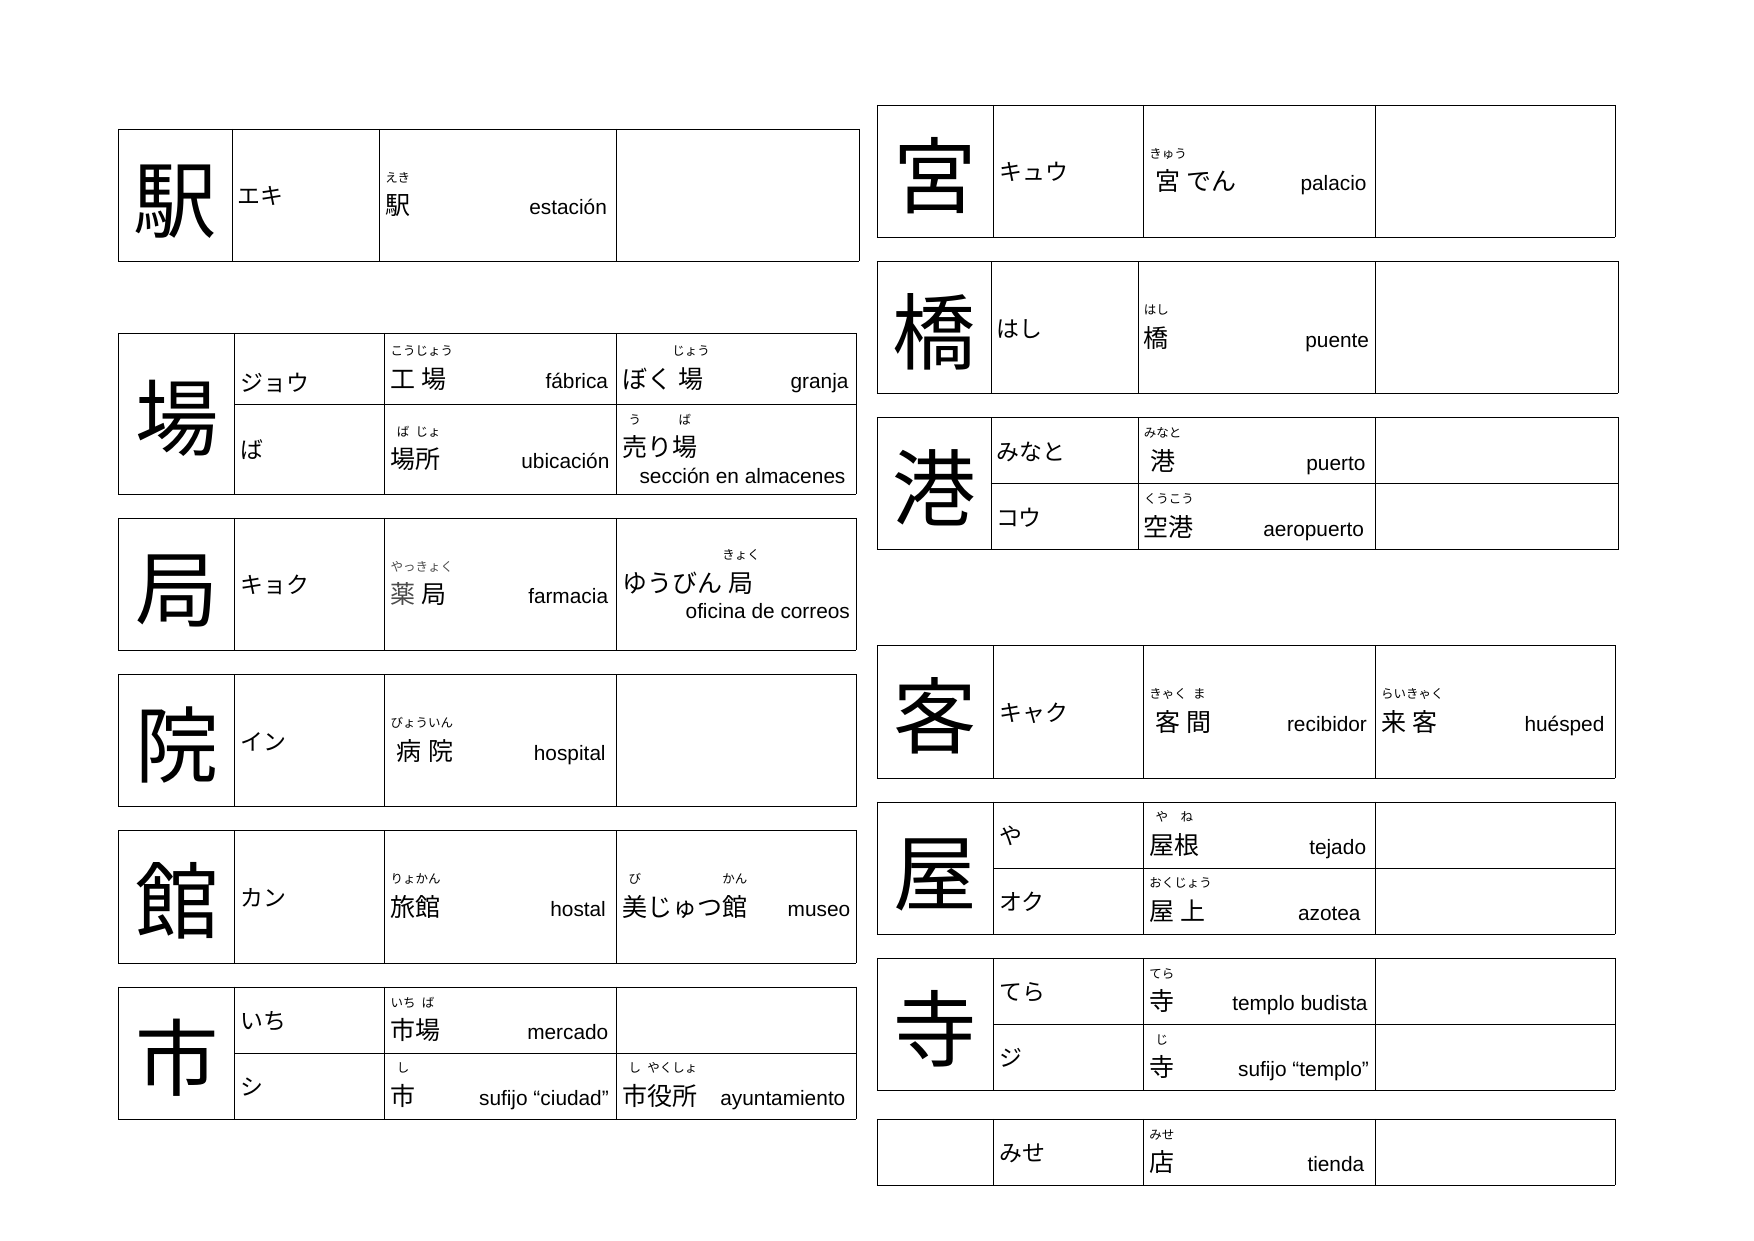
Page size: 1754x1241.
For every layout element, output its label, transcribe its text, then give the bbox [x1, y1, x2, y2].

table_header はし [992, 262, 1138, 393]
table_header 屋 [878, 803, 993, 934]
table_header 駅えき estación [380, 130, 616, 261]
table_header 院 [119, 675, 234, 806]
table_header 市いち場ば mercado [385, 988, 616, 1053]
table_header 港みなと puerto [1139, 418, 1375, 483]
table_header や [994, 803, 1143, 867]
table_header エキ [233, 130, 379, 261]
table_header ゆうびん局きょく oficina de correos [617, 519, 856, 650]
table_header 旅りょ館かん hostal [385, 831, 616, 963]
table_cell 売うり場ば sección en almacenes [617, 405, 856, 494]
table_header ぼく場じょう granja [617, 334, 856, 404]
table_header 場 [119, 334, 234, 494]
table_header 薬やっ局きょく farmacia [385, 519, 616, 650]
table_header [878, 1120, 993, 1185]
table_header [1376, 418, 1618, 483]
table_cell [1376, 869, 1615, 934]
table_header [1376, 262, 1618, 393]
table_header 客きゃく間ま recibidor [1144, 646, 1375, 777]
table_header みせ [994, 1120, 1143, 1185]
table_header 工こう場じょう fábrica [385, 334, 616, 404]
table_header 市 [119, 988, 234, 1119]
table_header [617, 988, 856, 1053]
table_header イン [235, 675, 384, 806]
table_header 客 [878, 646, 993, 777]
table_cell ジ [994, 1025, 1143, 1090]
table_header 店みせ tienda [1144, 1120, 1375, 1185]
table_header みなと [992, 418, 1138, 483]
table_header 宮 [878, 106, 993, 237]
table_cell 市し sufijo “ciudad” [385, 1054, 616, 1119]
table_cell コウ [992, 484, 1138, 549]
table_cell 空くう港こう aeropuerto [1139, 484, 1375, 549]
table_header ジョウ [235, 334, 384, 404]
table_header いち [235, 988, 384, 1053]
table_header [617, 675, 856, 806]
table_cell [1376, 484, 1618, 549]
table_header 橋はし puente [1139, 262, 1375, 393]
table_header 寺 [878, 959, 993, 1090]
table_header [617, 130, 859, 261]
table_header 病びょう院いん hospital [385, 675, 616, 806]
table_cell 寺じ sufijo “templo” [1144, 1025, 1375, 1090]
table_cell オク [994, 869, 1143, 934]
table_header 宮きゅうでん palacio [1144, 106, 1375, 237]
table_header [1376, 803, 1615, 867]
table_header 美びじゅつ館かん museo [617, 831, 856, 963]
table_header 港 [878, 418, 991, 549]
table_header キョク [235, 519, 384, 650]
table_header キャク [994, 646, 1143, 777]
table_cell 場ば所じょ ubicación [385, 405, 616, 494]
table_header [1376, 959, 1615, 1024]
table_header 館 [119, 831, 234, 963]
table_cell シ [235, 1054, 384, 1119]
table_header 駅 [119, 130, 232, 261]
table_header 寺てら templo budista [1144, 959, 1375, 1024]
table_cell ば [235, 405, 384, 494]
table_header カン [235, 831, 384, 963]
table_header てら [994, 959, 1143, 1024]
table_header [1376, 106, 1615, 237]
table_cell 市し役やく所しょ ayuntamiento [617, 1054, 856, 1119]
table_cell 屋おく上じょう azotea [1144, 869, 1375, 934]
table_header 局 [119, 519, 234, 650]
table_header 来らい客きゃく huésped [1376, 646, 1615, 777]
table_header 屋や根ね tejado [1144, 803, 1375, 867]
table_cell [1376, 1025, 1615, 1090]
table_header 橋 [878, 262, 991, 393]
table_header [1376, 1120, 1615, 1185]
table_header キュウ [994, 106, 1143, 237]
